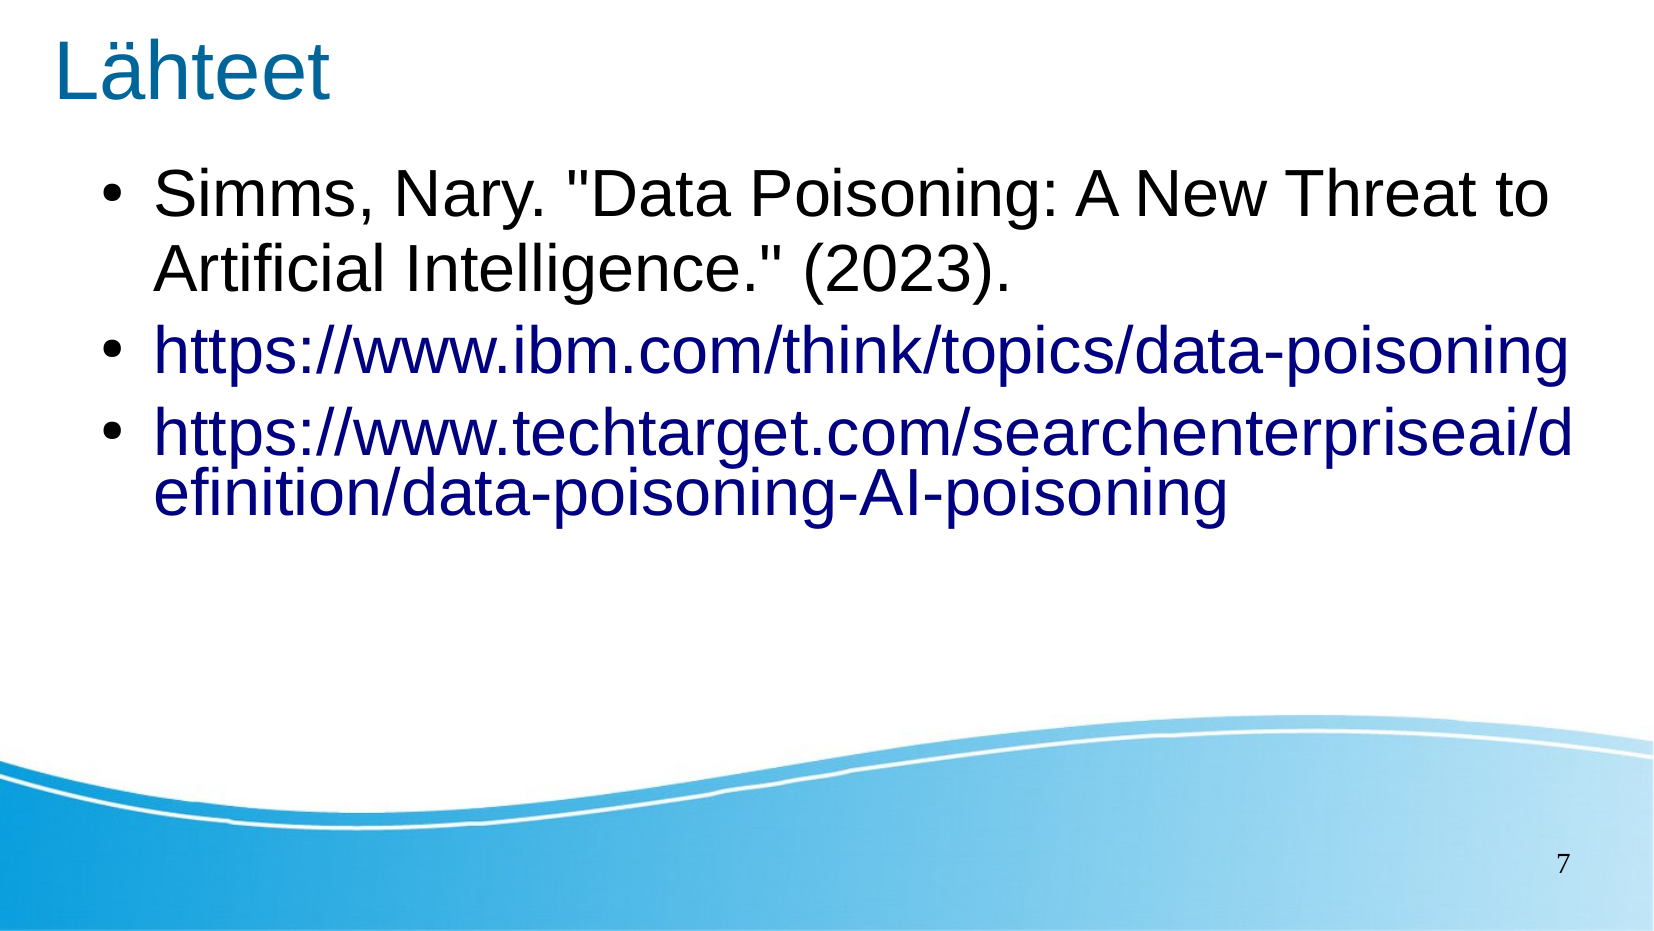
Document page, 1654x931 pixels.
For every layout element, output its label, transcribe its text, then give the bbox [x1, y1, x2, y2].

title Lähteet [53, 0, 1542, 149]
list Simms, Nary. "Data Poisoning: A New Threat to Artificial Intelligence." (2023). https://www.ibm.com/think/topics/data-poisoning https://www.techtarget.com/searchenterpriseai/definition/data-poisoning-AI-poisoning [82, 156, 1607, 638]
picture [0, 714, 1654, 931]
